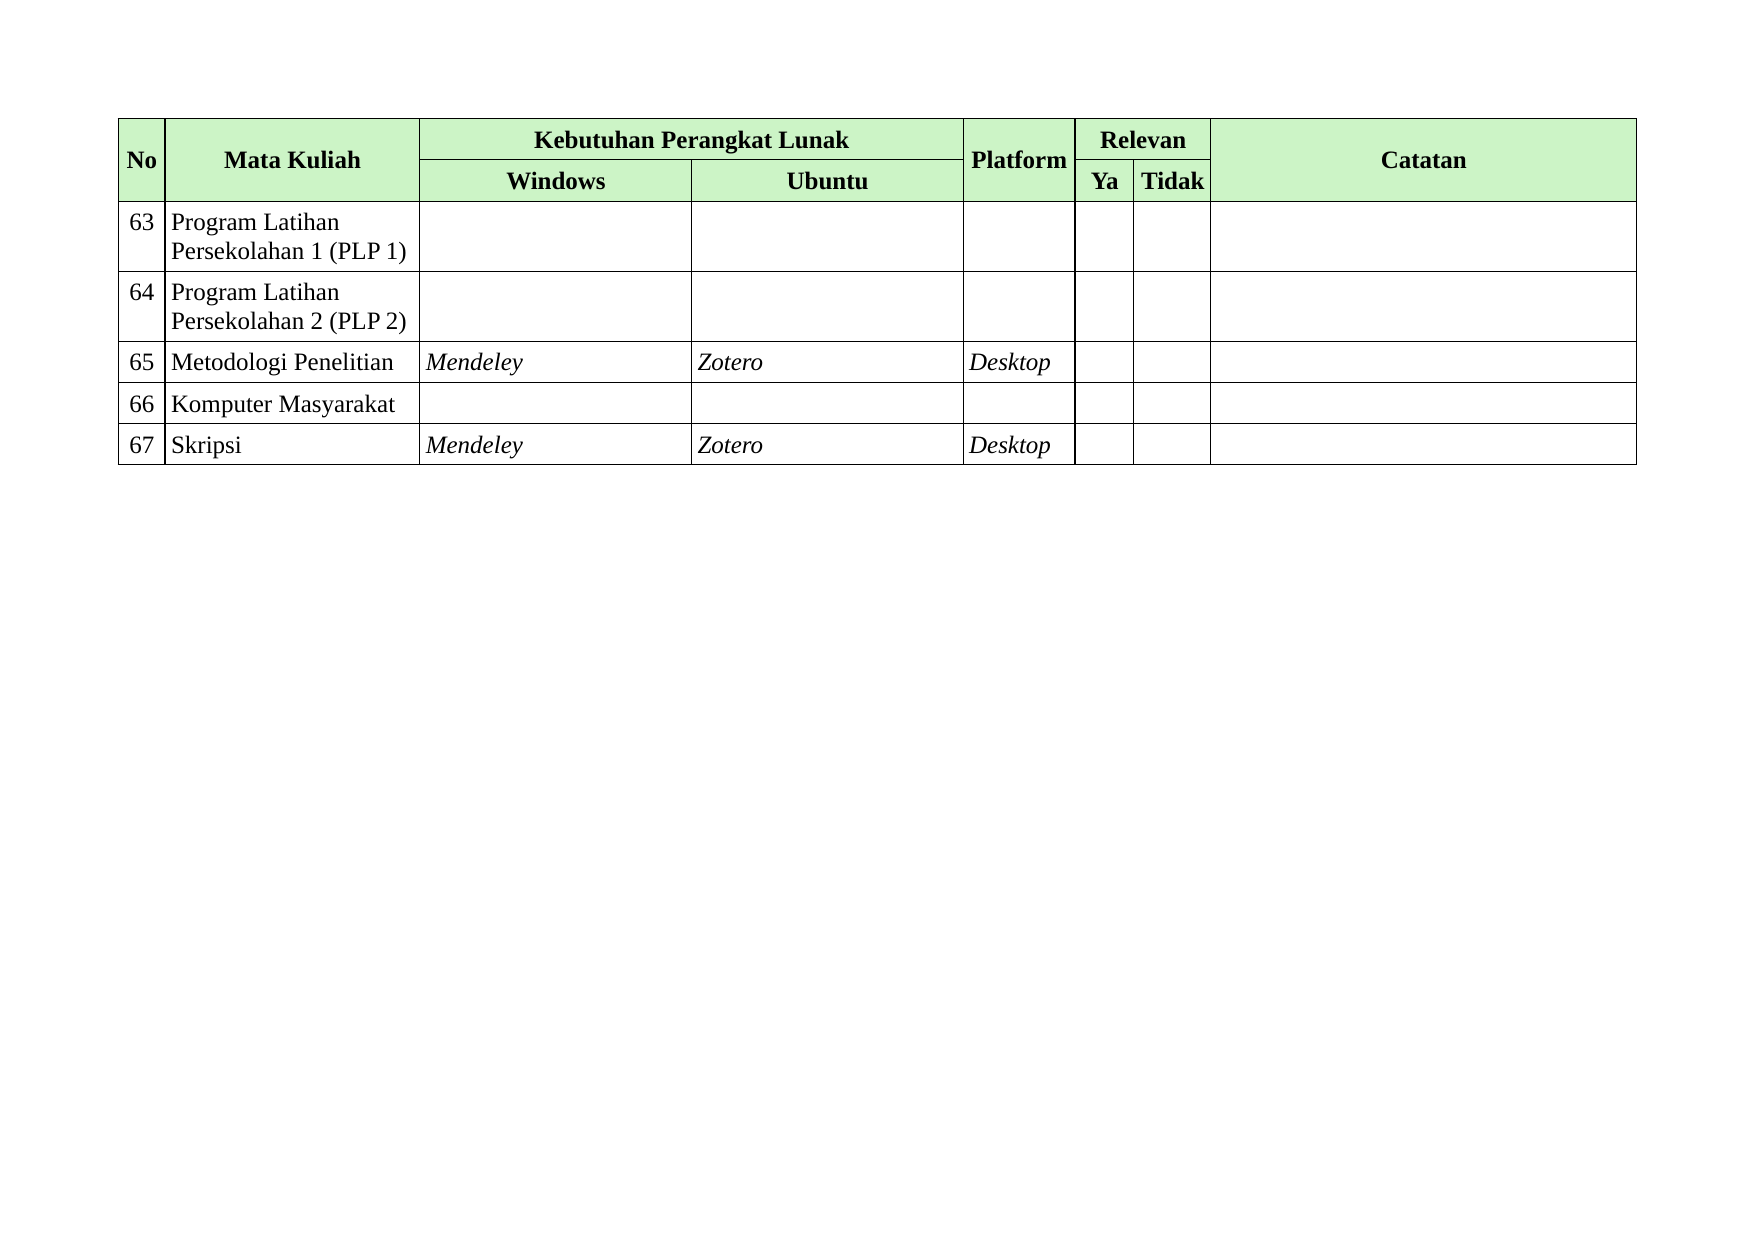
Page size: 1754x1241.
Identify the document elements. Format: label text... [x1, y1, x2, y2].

table_header No [119, 119, 164, 201]
table_cell Skripsi [166, 424, 419, 464]
table_cell [1076, 272, 1133, 341]
table_cell 63 [119, 202, 164, 271]
table_cell [1134, 342, 1210, 382]
table_cell [964, 383, 1074, 423]
table_cell [692, 202, 963, 271]
table_cell Desktop [964, 342, 1074, 382]
table_cell 67 [119, 424, 164, 464]
table_cell [1134, 202, 1210, 271]
table_cell 66 [119, 383, 164, 423]
table_cell Program Latihan Persekolahan 1 (PLP 1) [166, 202, 419, 271]
table_cell Desktop [964, 424, 1074, 464]
table_cell [964, 272, 1074, 341]
table_cell Metodologi Penelitian [166, 342, 419, 382]
table_cell 65 [119, 342, 164, 382]
table_cell [1211, 342, 1636, 382]
table_cell [1134, 424, 1210, 464]
table_cell Zotero [692, 424, 963, 464]
table_cell Komputer Masyarakat [166, 383, 419, 423]
table_cell Ubuntu [692, 160, 963, 201]
table_cell Mendeley [420, 424, 691, 464]
table_cell [1211, 383, 1636, 423]
table_cell [1211, 424, 1636, 464]
table_cell [1076, 383, 1133, 423]
table_cell Tidak [1134, 160, 1210, 201]
table_header Kebutuhan Perangkat Lunak [420, 119, 963, 159]
table_cell [420, 383, 691, 423]
table_header Relevan [1076, 119, 1210, 159]
table_cell Program Latihan Persekolahan 2 (PLP 2) [166, 272, 419, 341]
table_cell Mendeley [420, 342, 691, 382]
table_cell [420, 272, 691, 341]
table_cell [964, 202, 1074, 271]
table_cell 64 [119, 272, 164, 341]
table_cell Windows [420, 160, 691, 201]
table_cell [1076, 424, 1133, 464]
table_cell [420, 202, 691, 271]
table_cell [1134, 383, 1210, 423]
table_cell [1211, 202, 1636, 271]
table_cell Zotero [692, 342, 963, 382]
table_header Catatan [1211, 119, 1636, 201]
table_cell [692, 383, 963, 423]
table_cell [1076, 342, 1133, 382]
table_cell [1211, 272, 1636, 341]
table_header Platform [964, 119, 1074, 201]
table_cell Ya [1076, 160, 1133, 201]
table_cell [1134, 272, 1210, 341]
table_cell [692, 272, 963, 341]
table_cell [1076, 202, 1133, 271]
table_header Mata Kuliah [166, 119, 419, 201]
